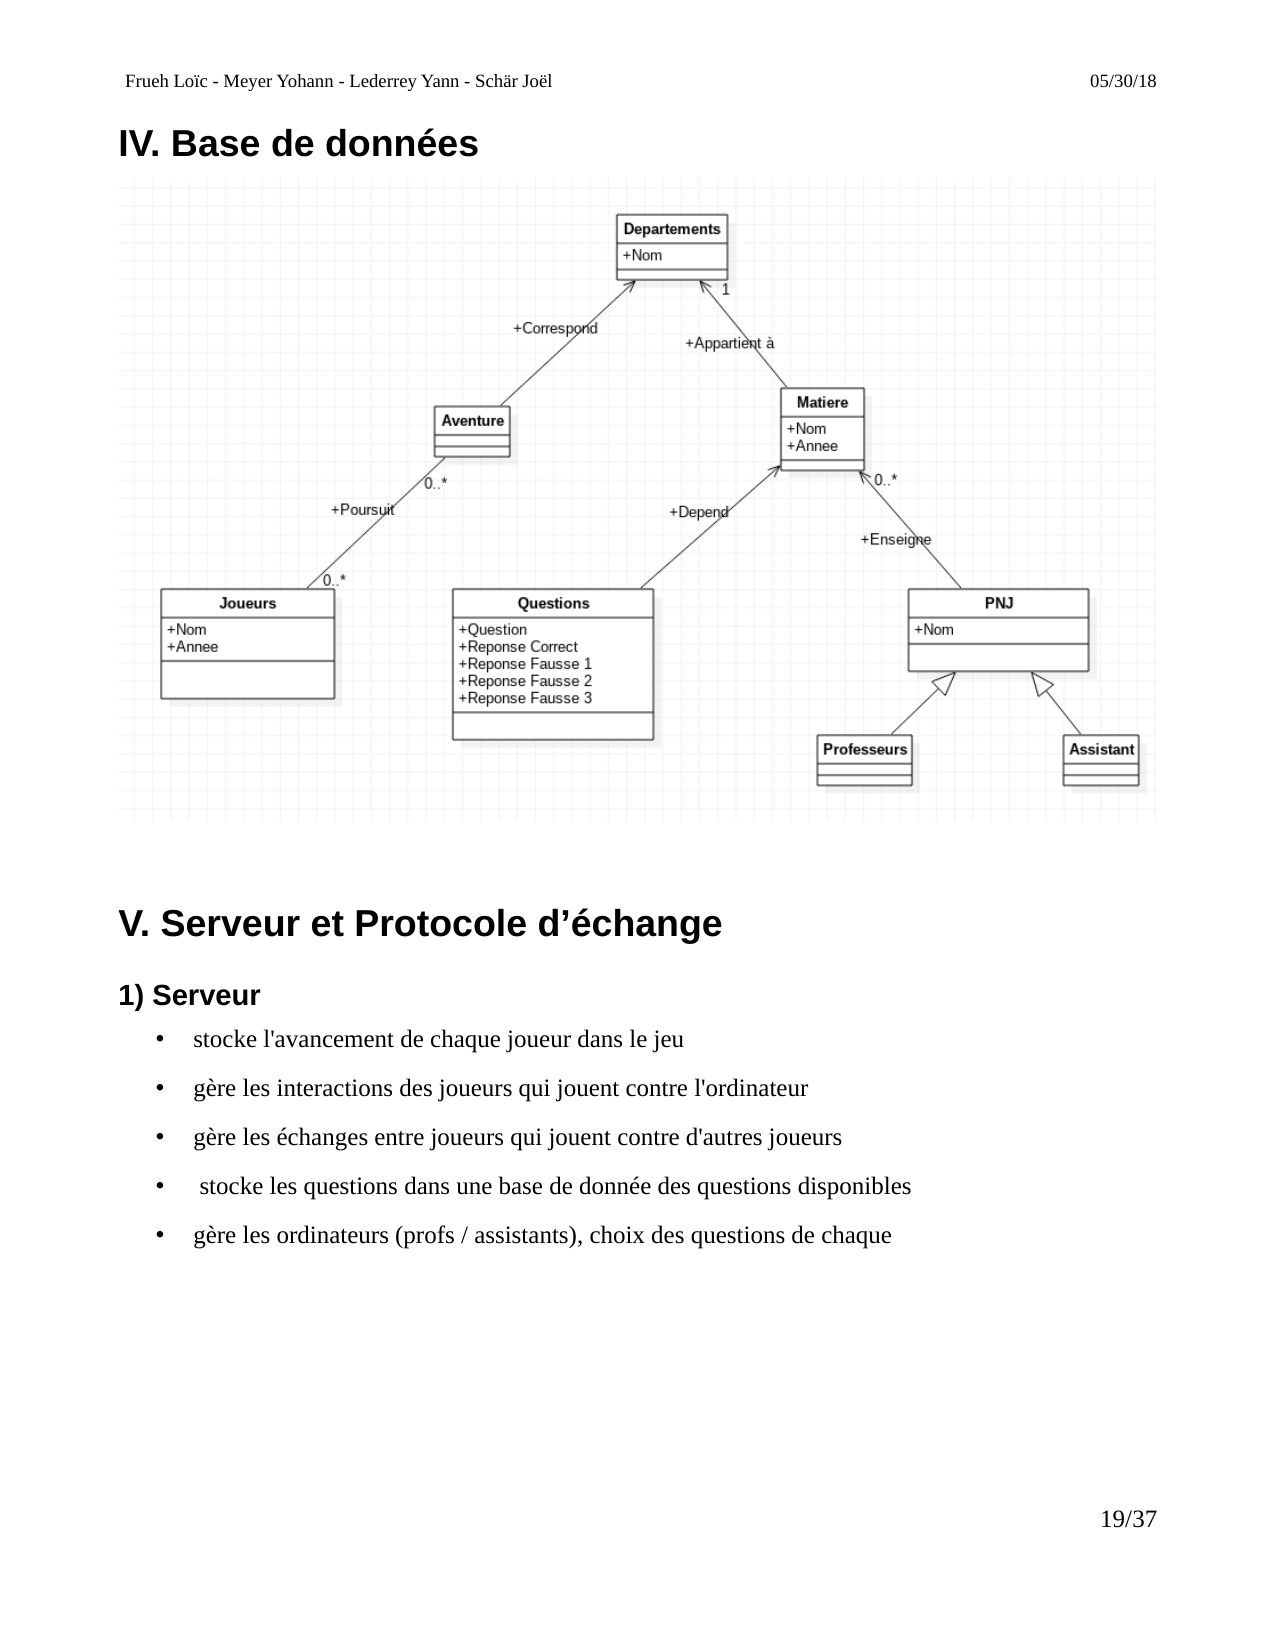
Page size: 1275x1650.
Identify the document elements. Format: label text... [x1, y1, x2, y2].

list stocke l'avancement de chaque joueur dans le jeu [156, 1024, 1157, 1053]
list gère les interactions des joueurs qui jouent contre l'ordinateur [156, 1073, 1157, 1102]
list gère les ordinateurs (profs / assistants), choix des questions de chaque [156, 1220, 1157, 1249]
subtitle 1) Serveur [118, 978, 1157, 1011]
subtitle IV. Base de données [118, 121, 1157, 164]
list gère les échanges entre joueurs qui jouent contre d'autres joueurs [156, 1122, 1157, 1151]
picture [118, 177, 1157, 822]
list stocke les questions dans une base de donnée des questions disponibles [156, 1171, 1157, 1200]
subtitle V. Serveur et Protocole d’échange [118, 901, 1157, 944]
